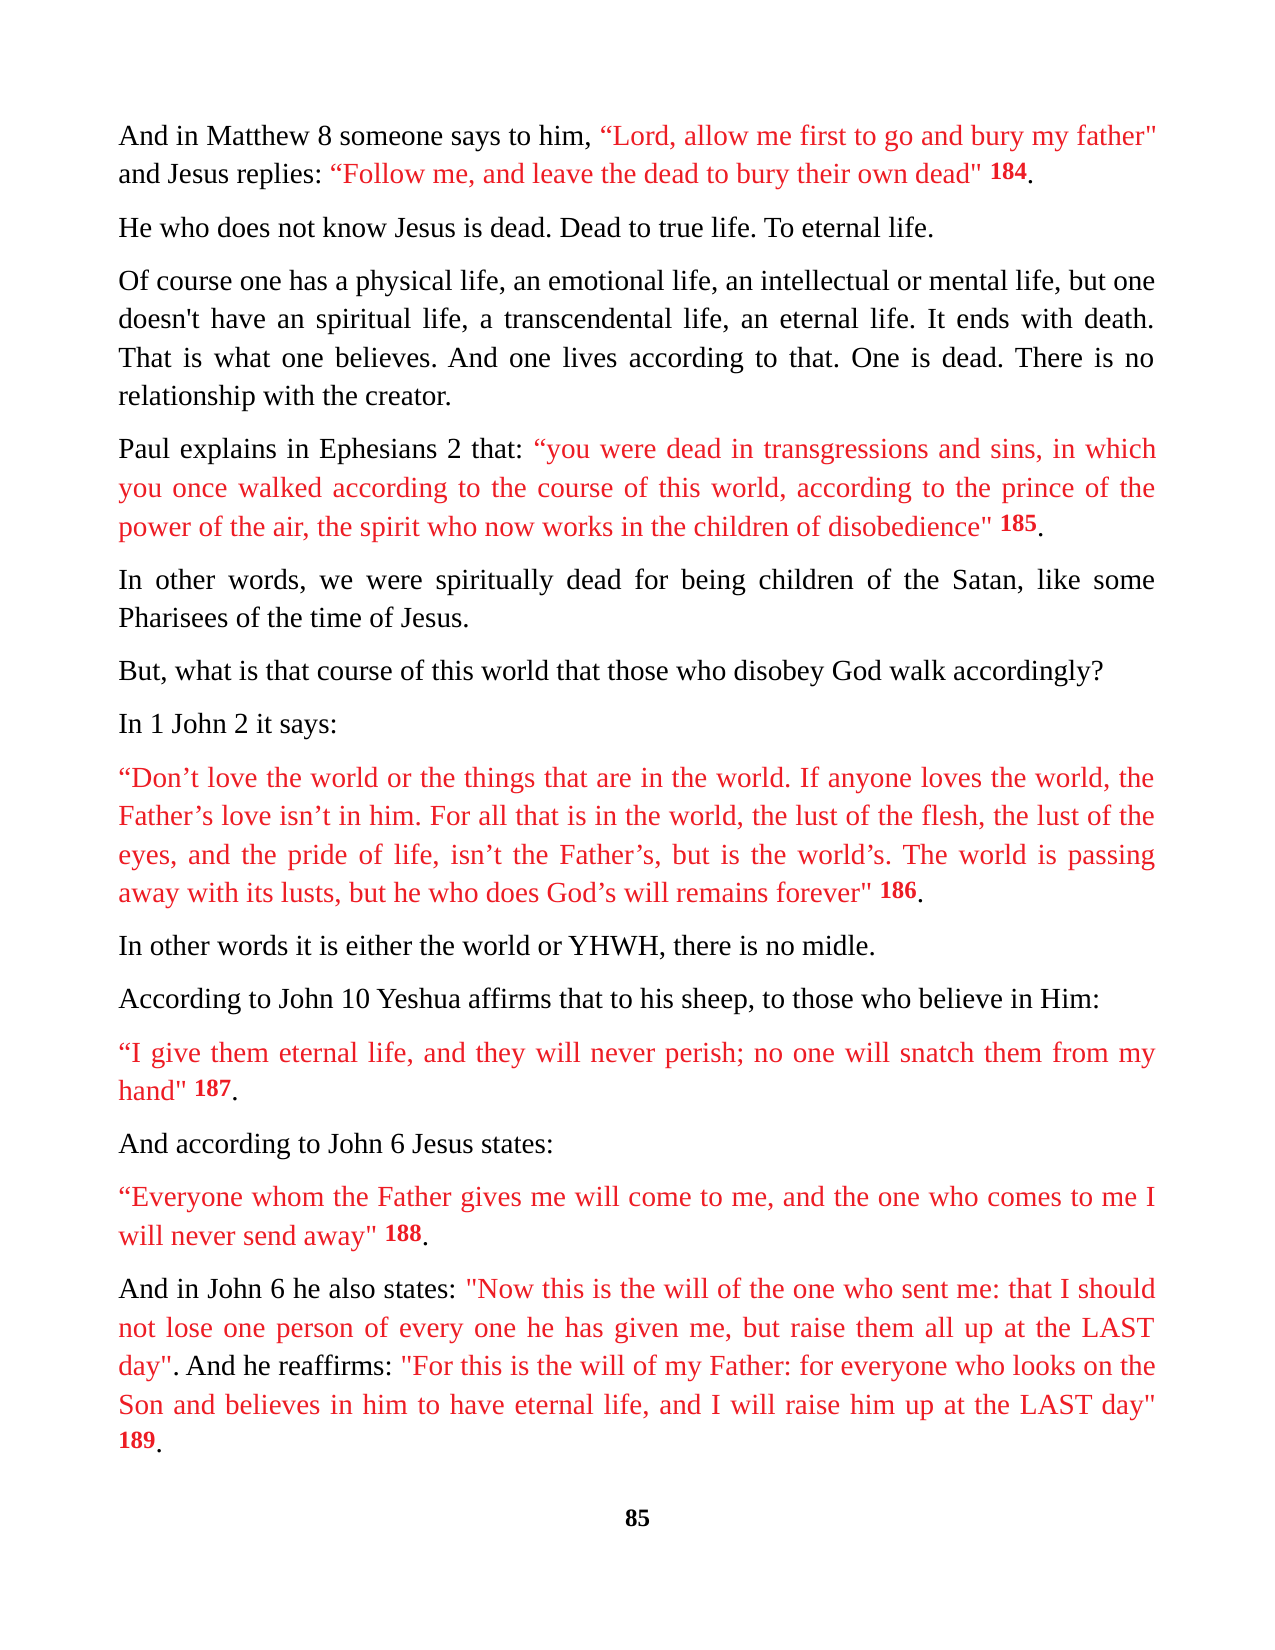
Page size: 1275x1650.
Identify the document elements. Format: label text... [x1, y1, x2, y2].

text According to John 10 Yeshua affirms that to his sheep, to those who believe in Him: [118, 982, 1157, 1015]
text And according to John 6 Jesus states: [118, 1126, 1157, 1160]
text Of course one has a physical life, an emotional life, an intellectual or mental life, but one doesn't have an spiritual life, a transcendental life, an eternal life. It ends with death. That is what one believes. And one lives according to that. One is dead. There is no relationship with the creator. [118, 263, 1157, 412]
text But, what is that course of this world that those who disobey God walk accordingly? [118, 653, 1157, 687]
text And in John 6 he also states: "Now this is the will of the one who sent me: that I should not lose one person of every one he has given me, but raise them all up at the LAST day". And he reaffirms: "For this is the will of my Father: for everyone who looks on the Son and believes in him to have eternal life, and I will raise him up at the LAST day" . [118, 1271, 1157, 1459]
text In other words it is either the world or YHWH, there is no midle. [118, 928, 1157, 962]
text “Don’t love the world or the things that are in the world. If anyone loves the world, the Father’s love isn’t in him. For all that is in the world, the lust of the flesh, the lust of the eyes, and the pride of life, isn’t the Father’s, but is the world’s. The world is passing away with its lusts, but he who does God’s will remains forever" . [118, 760, 1157, 909]
text He who does not know Jesus is dead. Dead to true life. To eternal life. [118, 210, 1157, 243]
text Paul explains in Ephesians 2 that: “you were dead in transgressions and sins, in which you once walked according to the course of this world, according to the prince of the power of the air, the spirit who now works in the children of disobedience" . [118, 432, 1157, 542]
text And in Matthew 8 someone says to him, “Lord, allow me first to go and bury my father" and Jesus replies: “Follow me, and leave the dead to bury their own dead" . [118, 118, 1157, 190]
text In 1 John 2 it says: [118, 707, 1157, 740]
text “I give them eternal life, and they will never perish; no one will snatch them from my hand" . [118, 1035, 1157, 1107]
text “Everyone whom the Father gives me will come to me, and the one who comes to me I will never send away" . [118, 1179, 1157, 1252]
text In other words, we were spiritually dead for being children of the Satan, like some Pharisees of the time of Jesus. [118, 562, 1157, 634]
